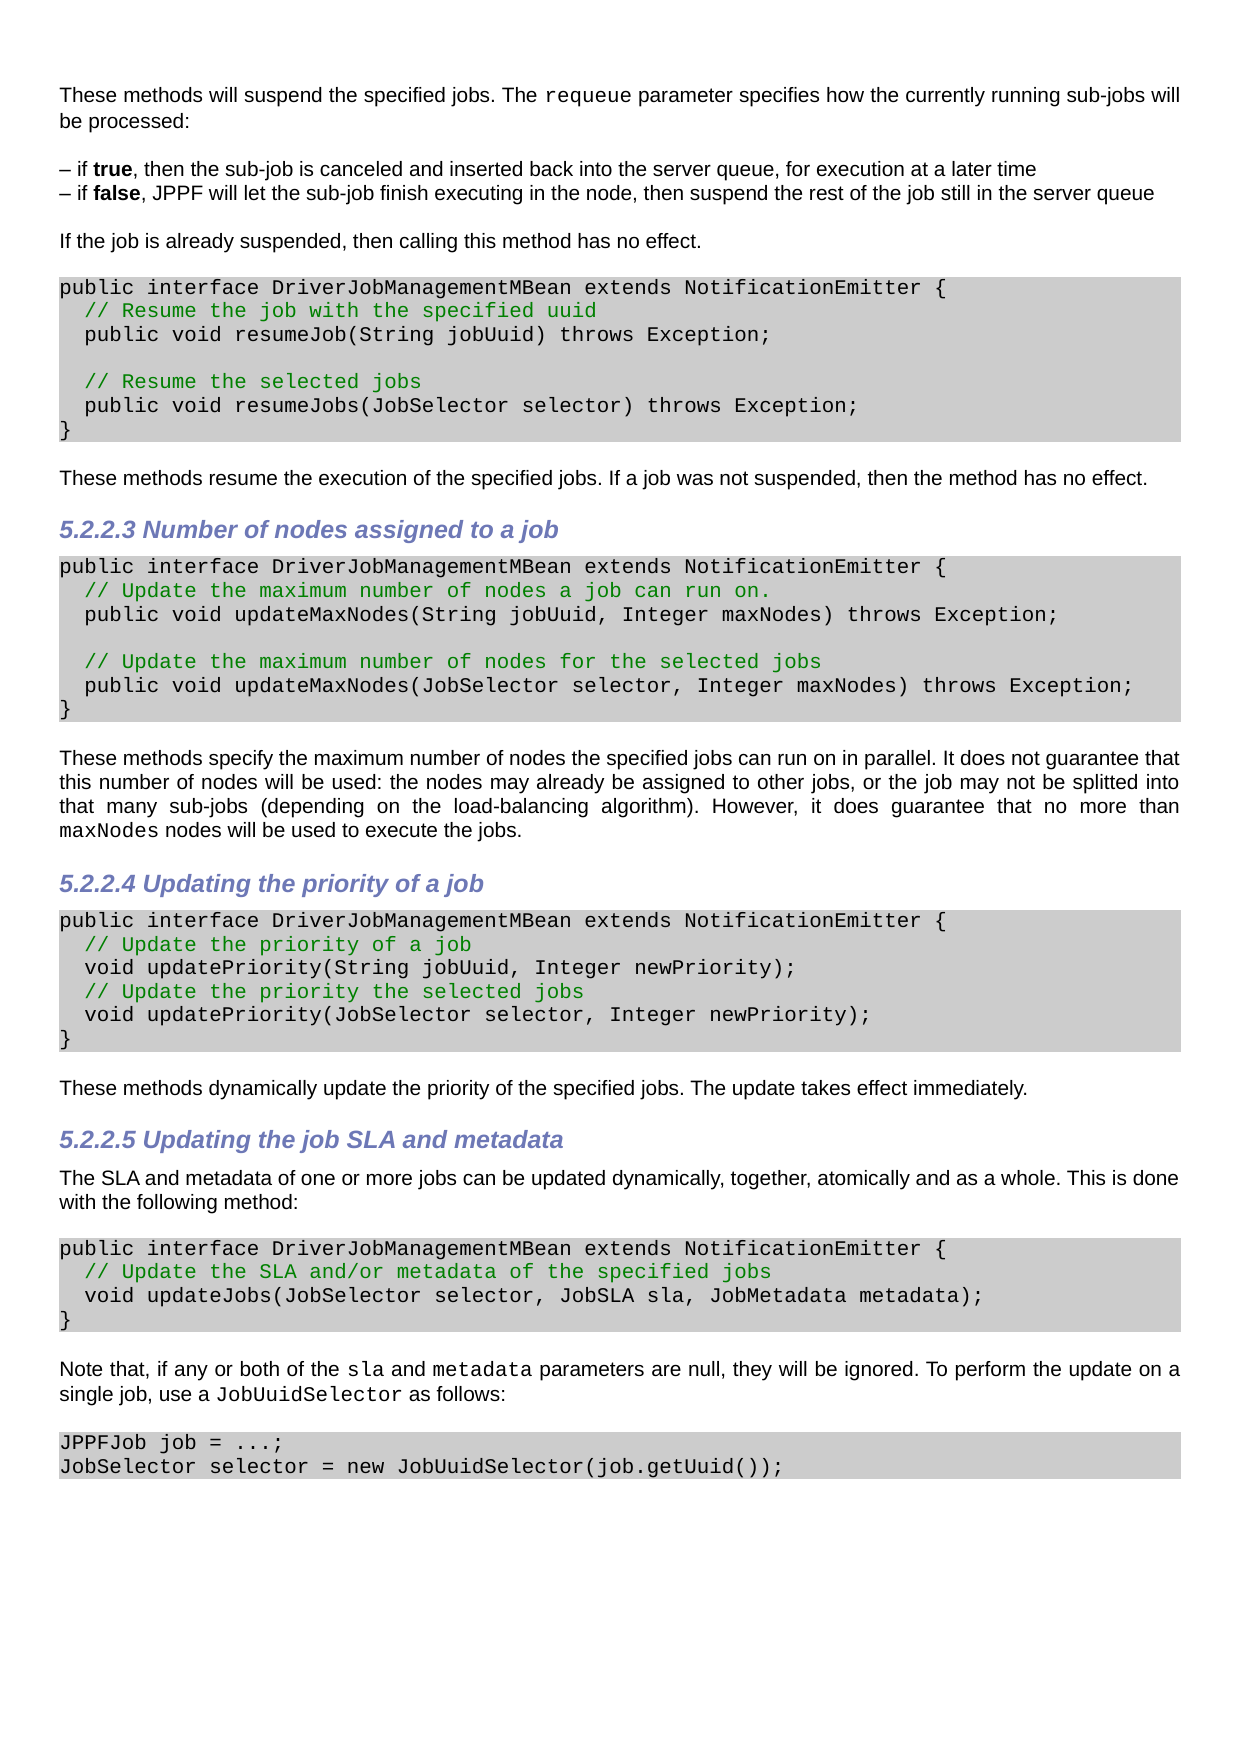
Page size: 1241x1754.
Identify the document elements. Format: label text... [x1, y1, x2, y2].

text JobSelector selector = new JobUuidSelector(job.getUuid()); [59, 1456, 1181, 1479]
text public void updateMaxNodes(String jobUuid, Integer maxNodes) throws Exception; [59, 604, 1181, 627]
text public void updateMaxNodes(JobSelector selector, Integer maxNodes) throws Exception; [59, 675, 1181, 698]
list if false, JPPF will let the sub-job finish executing in the node, then suspend the rest of the job still in the server queue [59, 181, 1181, 205]
text These methods specify the maximum number of nodes the specified jobs can run on in parallel. It does not guarantee that this number of nodes will be used: the nodes may already be assigned to other jobs, or the job may not be splitted into that many sub-jobs (depending on the load-balancing algorithm). However, it does guarantee that no more than maxNodes nodes will be used to execute the jobs. [59, 746, 1181, 844]
text These methods resume the execution of the specified jobs. If a job was not suspended, then the method has no effect. [59, 466, 1181, 490]
text void updatePriority(String jobUuid, Integer newPriority); [59, 957, 1181, 981]
text // Resume the selected jobs [59, 371, 1181, 395]
text // Resume the job with the specified uuid [59, 300, 1181, 324]
subtitle Updating the job SLA and metadata [59, 1125, 1181, 1153]
text public void resumeJob(String jobUuid) throws Exception; [59, 324, 1181, 348]
text } [59, 698, 1181, 722]
text } [59, 419, 1181, 442]
text These methods will suspend the specified jobs. The requeue parameter specifies how the currently running sub-jobs will be processed: [59, 83, 1181, 133]
text Note that, if any or both of the sla and metadata parameters are null, they will be ignored. To perform the update on a single job, use a JobUuidSelector as follows: [59, 1356, 1181, 1408]
text These methods dynamically update the priority of the specified jobs. The update takes effect immediately. [59, 1076, 1181, 1100]
text public interface DriverJobManagementMBean extends NotificationEmitter { [59, 910, 1181, 933]
text public interface DriverJobManagementMBean extends NotificationEmitter { [59, 1238, 1181, 1261]
subtitle Number of nodes assigned to a job [59, 515, 1181, 544]
subtitle Updating the priority of a job [59, 869, 1181, 897]
text The SLA and metadata of one or more jobs can be updated dynamically, together, atomically and as a whole. This is done with the following method: [59, 1166, 1181, 1214]
list if true, then the sub-job is canceled and inserted back into the server queue, for execution at a later time [59, 157, 1181, 181]
text } [59, 1028, 1181, 1052]
text public void resumeJobs(JobSelector selector) throws Exception; [59, 395, 1181, 419]
text void updateJobs(JobSelector selector, JobSLA sla, JobMetadata metadata); [59, 1285, 1181, 1309]
text // Update the priority of a job [59, 933, 1181, 957]
text void updatePriority(JobSelector selector, Integer newPriority); [59, 1004, 1181, 1028]
text // Update the maximum number of nodes for the selected jobs [59, 651, 1181, 675]
text public interface DriverJobManagementMBean extends NotificationEmitter { [59, 556, 1181, 580]
text // Update the SLA and/or metadata of the specified jobs [59, 1261, 1181, 1285]
text JPPFJob job = ...; [59, 1432, 1181, 1456]
text // Update the priority the selected jobs [59, 981, 1181, 1004]
text } [59, 1309, 1181, 1332]
text // Update the maximum number of nodes a job can run on. [59, 580, 1181, 604]
text If the job is already suspended, then calling this method has no effect. [59, 229, 1181, 253]
text public interface DriverJobManagementMBean extends NotificationEmitter { [59, 277, 1181, 300]
